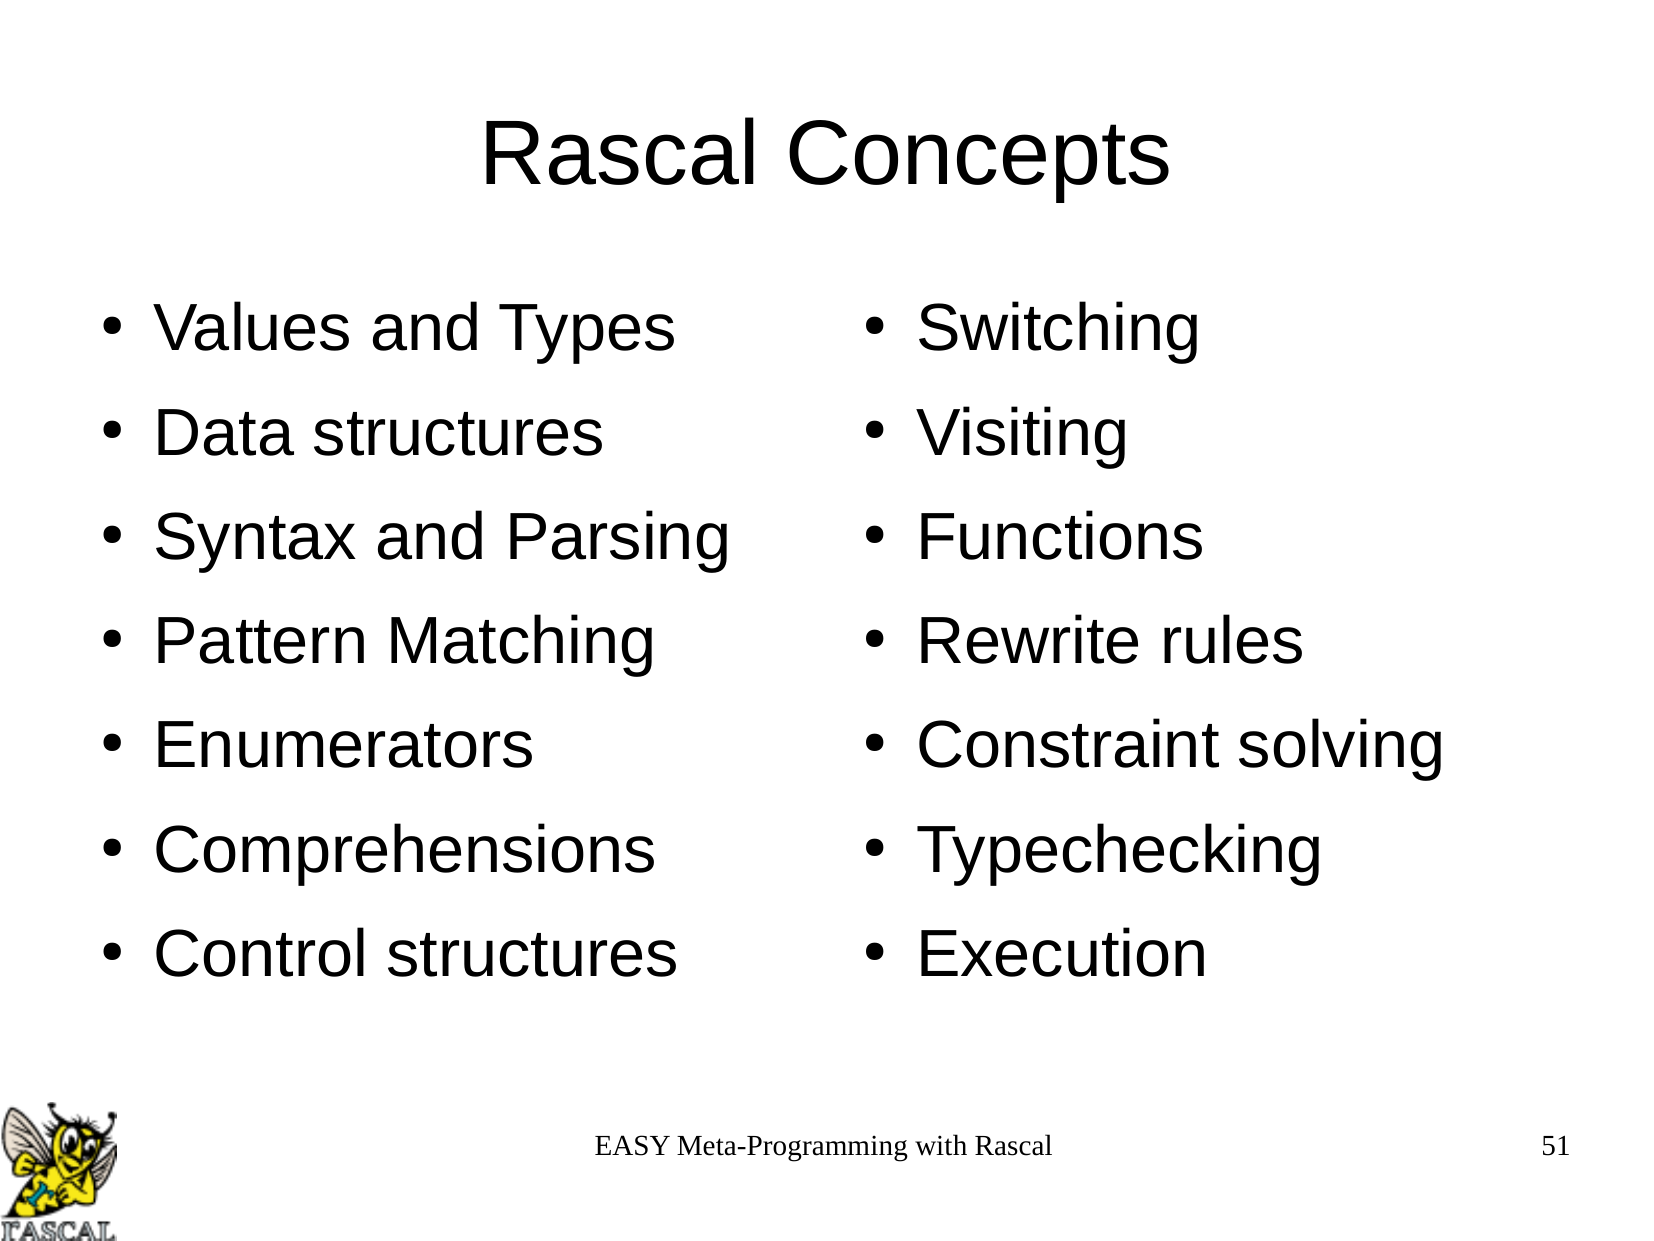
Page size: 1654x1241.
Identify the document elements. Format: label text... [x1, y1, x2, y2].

list Values and Types Data structures Syntax and Parsing Pattern Matching Enumerators Comprehensions Control structures [82, 290, 809, 1109]
list Switching Visiting Functions Rewrite rules Constraint solving Typechecking Execution [845, 290, 1572, 1109]
title Rascal Concepts [82, 49, 1571, 257]
picture [0, 1102, 117, 1241]
